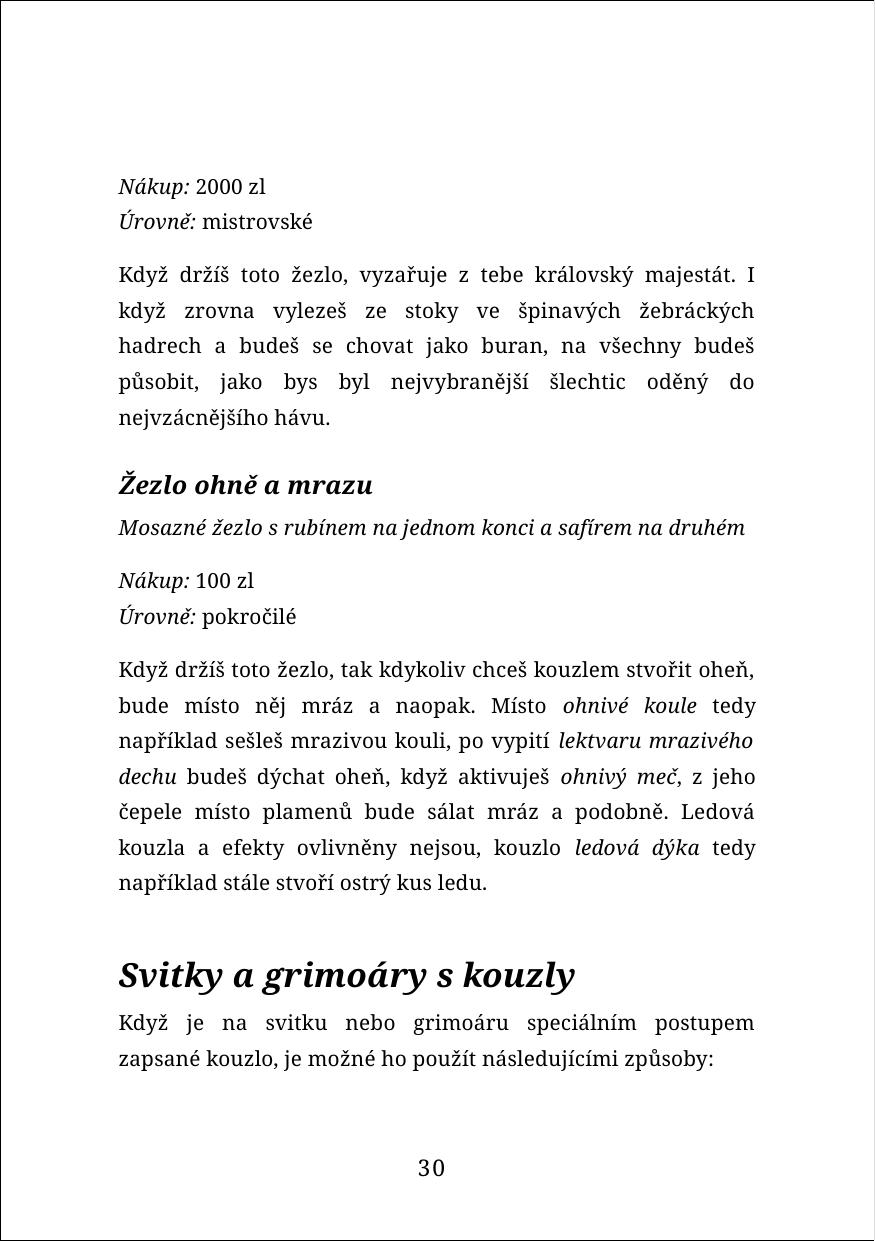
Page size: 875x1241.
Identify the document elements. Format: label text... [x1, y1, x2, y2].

text Když držíš toto žezlo, tak kdykoliv chceš kouzlem stvořit oheň, bude místo něj mráz a naopak. Místo ohnivé koule tedy například sešleš mrazivou kouli, po vypití lektvaru mrazivého dechu budeš dýchat oheň, když aktivuješ ohnivý meč, z jeho čepele místo plamenů bude sálat mráz a podobně. Ledová kouzla a efekty ovlivněny nejsou, kouzlo ledová dýka tedy například stále stvoří ostrý kus ledu. [118, 655, 756, 897]
text Nákup: 2000 zl Úrovně: mistrovské [118, 172, 756, 236]
text Mosazné žezlo s rubínem na jednom konci a safírem na druhém [118, 513, 756, 542]
text Když je na svitku nebo grimoáru speciálním postupem zapsané kouzlo, je možné ho použít následujícími způsoby: [118, 1008, 756, 1072]
subtitle Žezlo ohně a mrazu [118, 468, 756, 502]
text Nákup: 100 zl Úrovně: pokročilé [118, 567, 756, 631]
text Když držíš toto žezlo, vyzařuje z tebe královský majestát. I když zrovna vylezeš ze stoky ve špinavých žebráckých hadrech a budeš se chovat jako buran, na všechny budeš působit, jako bys byl nejvybranější šlechtic oděný do nejvzácnějšího hávu. [118, 261, 756, 431]
subtitle Svitky a grimoáry s kouzly [118, 951, 756, 997]
